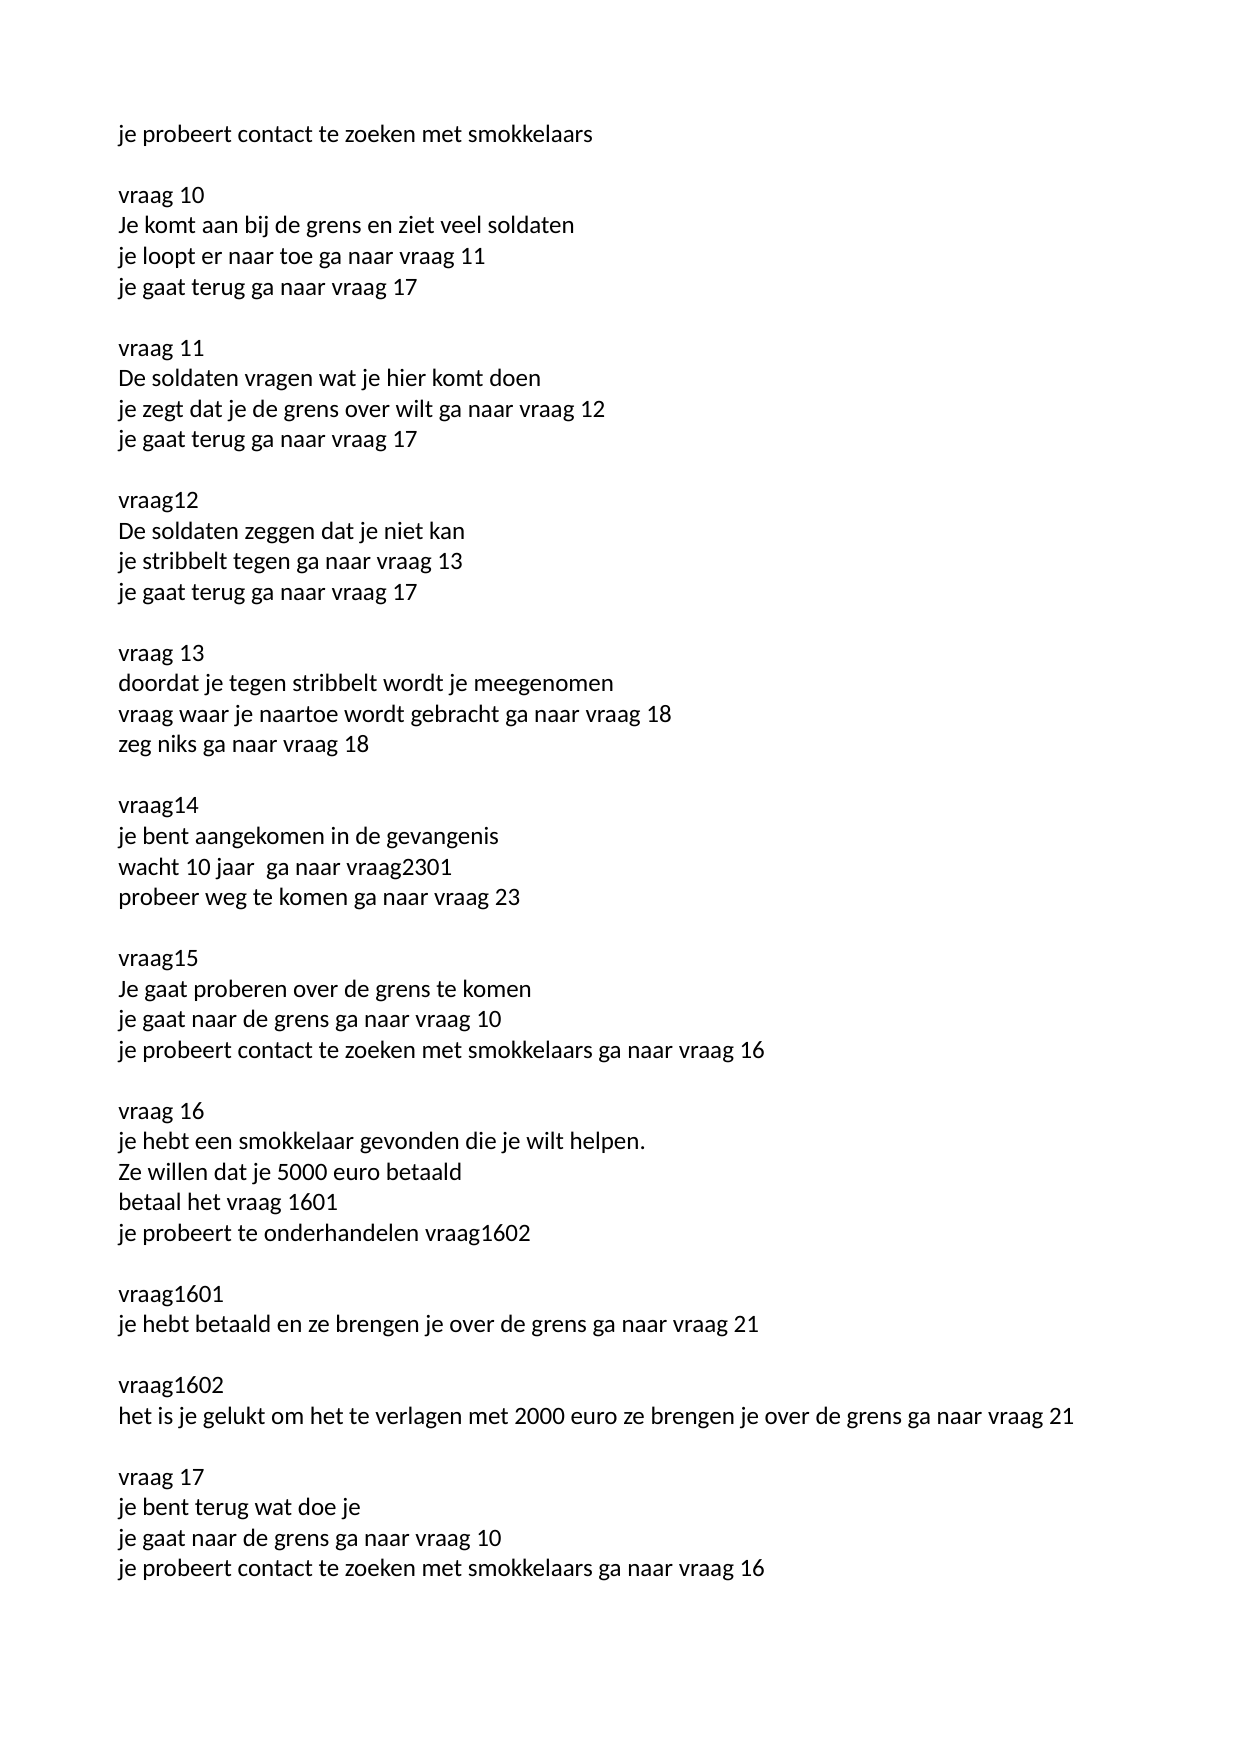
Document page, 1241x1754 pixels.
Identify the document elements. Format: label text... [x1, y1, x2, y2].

text je probeert contact te zoeken met smokkelaars [118, 118, 1122, 149]
text De soldaten vragen wat je hier komt doen [118, 362, 1122, 393]
text doordat je tegen stribbelt wordt je meegenomen [118, 667, 1122, 698]
text je stribbelt tegen ga naar vraag 13 [118, 545, 1122, 576]
text Je komt aan bij de grens en ziet veel soldaten [118, 210, 1122, 240]
text je zegt dat je de grens over wilt ga naar vraag 12 [118, 393, 1122, 423]
text je gaat naar de grens ga naar vraag 10 [118, 1003, 1122, 1034]
text vraag12 [118, 484, 1122, 515]
text je gaat naar de grens ga naar vraag 10 [118, 1522, 1122, 1553]
text je loopt er naar toe ga naar vraag 11 [118, 240, 1122, 271]
text het is je gelukt om het te verlagen met 2000 euro ze brengen je over de grens ga naar vraag 21 [118, 1400, 1122, 1431]
text vraag1602 [118, 1369, 1122, 1400]
text je gaat terug ga naar vraag 17 [118, 271, 1122, 301]
text vraag 16 [118, 1095, 1122, 1125]
text vraag 10 [118, 179, 1122, 210]
text je bent terug wat doe je [118, 1492, 1122, 1522]
text vraag14 [118, 789, 1122, 820]
text je probeert contact te zoeken met smokkelaars ga naar vraag 16 [118, 1553, 1122, 1583]
text probeer weg te komen ga naar vraag 23 [118, 881, 1122, 912]
text je hebt betaald en ze brengen je over de grens ga naar vraag 21 [118, 1308, 1122, 1339]
text vraag 11 [118, 332, 1122, 362]
text je hebt een smokkelaar gevonden die je wilt helpen. [118, 1125, 1122, 1156]
text zeg niks ga naar vraag 18 [118, 728, 1122, 759]
text je probeert contact te zoeken met smokkelaars ga naar vraag 16 [118, 1034, 1122, 1064]
text vraag1601 [118, 1278, 1122, 1308]
text vraag15 [118, 942, 1122, 973]
text Je gaat proberen over de grens te komen [118, 973, 1122, 1003]
text je gaat terug ga naar vraag 17 [118, 576, 1122, 606]
text je probeert te onderhandelen vraag1602 [118, 1217, 1122, 1247]
text betaal het vraag 1601 [118, 1186, 1122, 1217]
text vraag 13 [118, 637, 1122, 667]
text Ze willen dat je 5000 euro betaald [118, 1156, 1122, 1186]
text De soldaten zeggen dat je niet kan [118, 515, 1122, 545]
text vraag 17 [118, 1461, 1122, 1492]
text vraag waar je naartoe wordt gebracht ga naar vraag 18 [118, 698, 1122, 728]
text je bent aangekomen in de gevangenis [118, 820, 1122, 851]
text je gaat terug ga naar vraag 17 [118, 423, 1122, 454]
text wacht 10 jaar ga naar vraag2301 [118, 851, 1122, 881]
